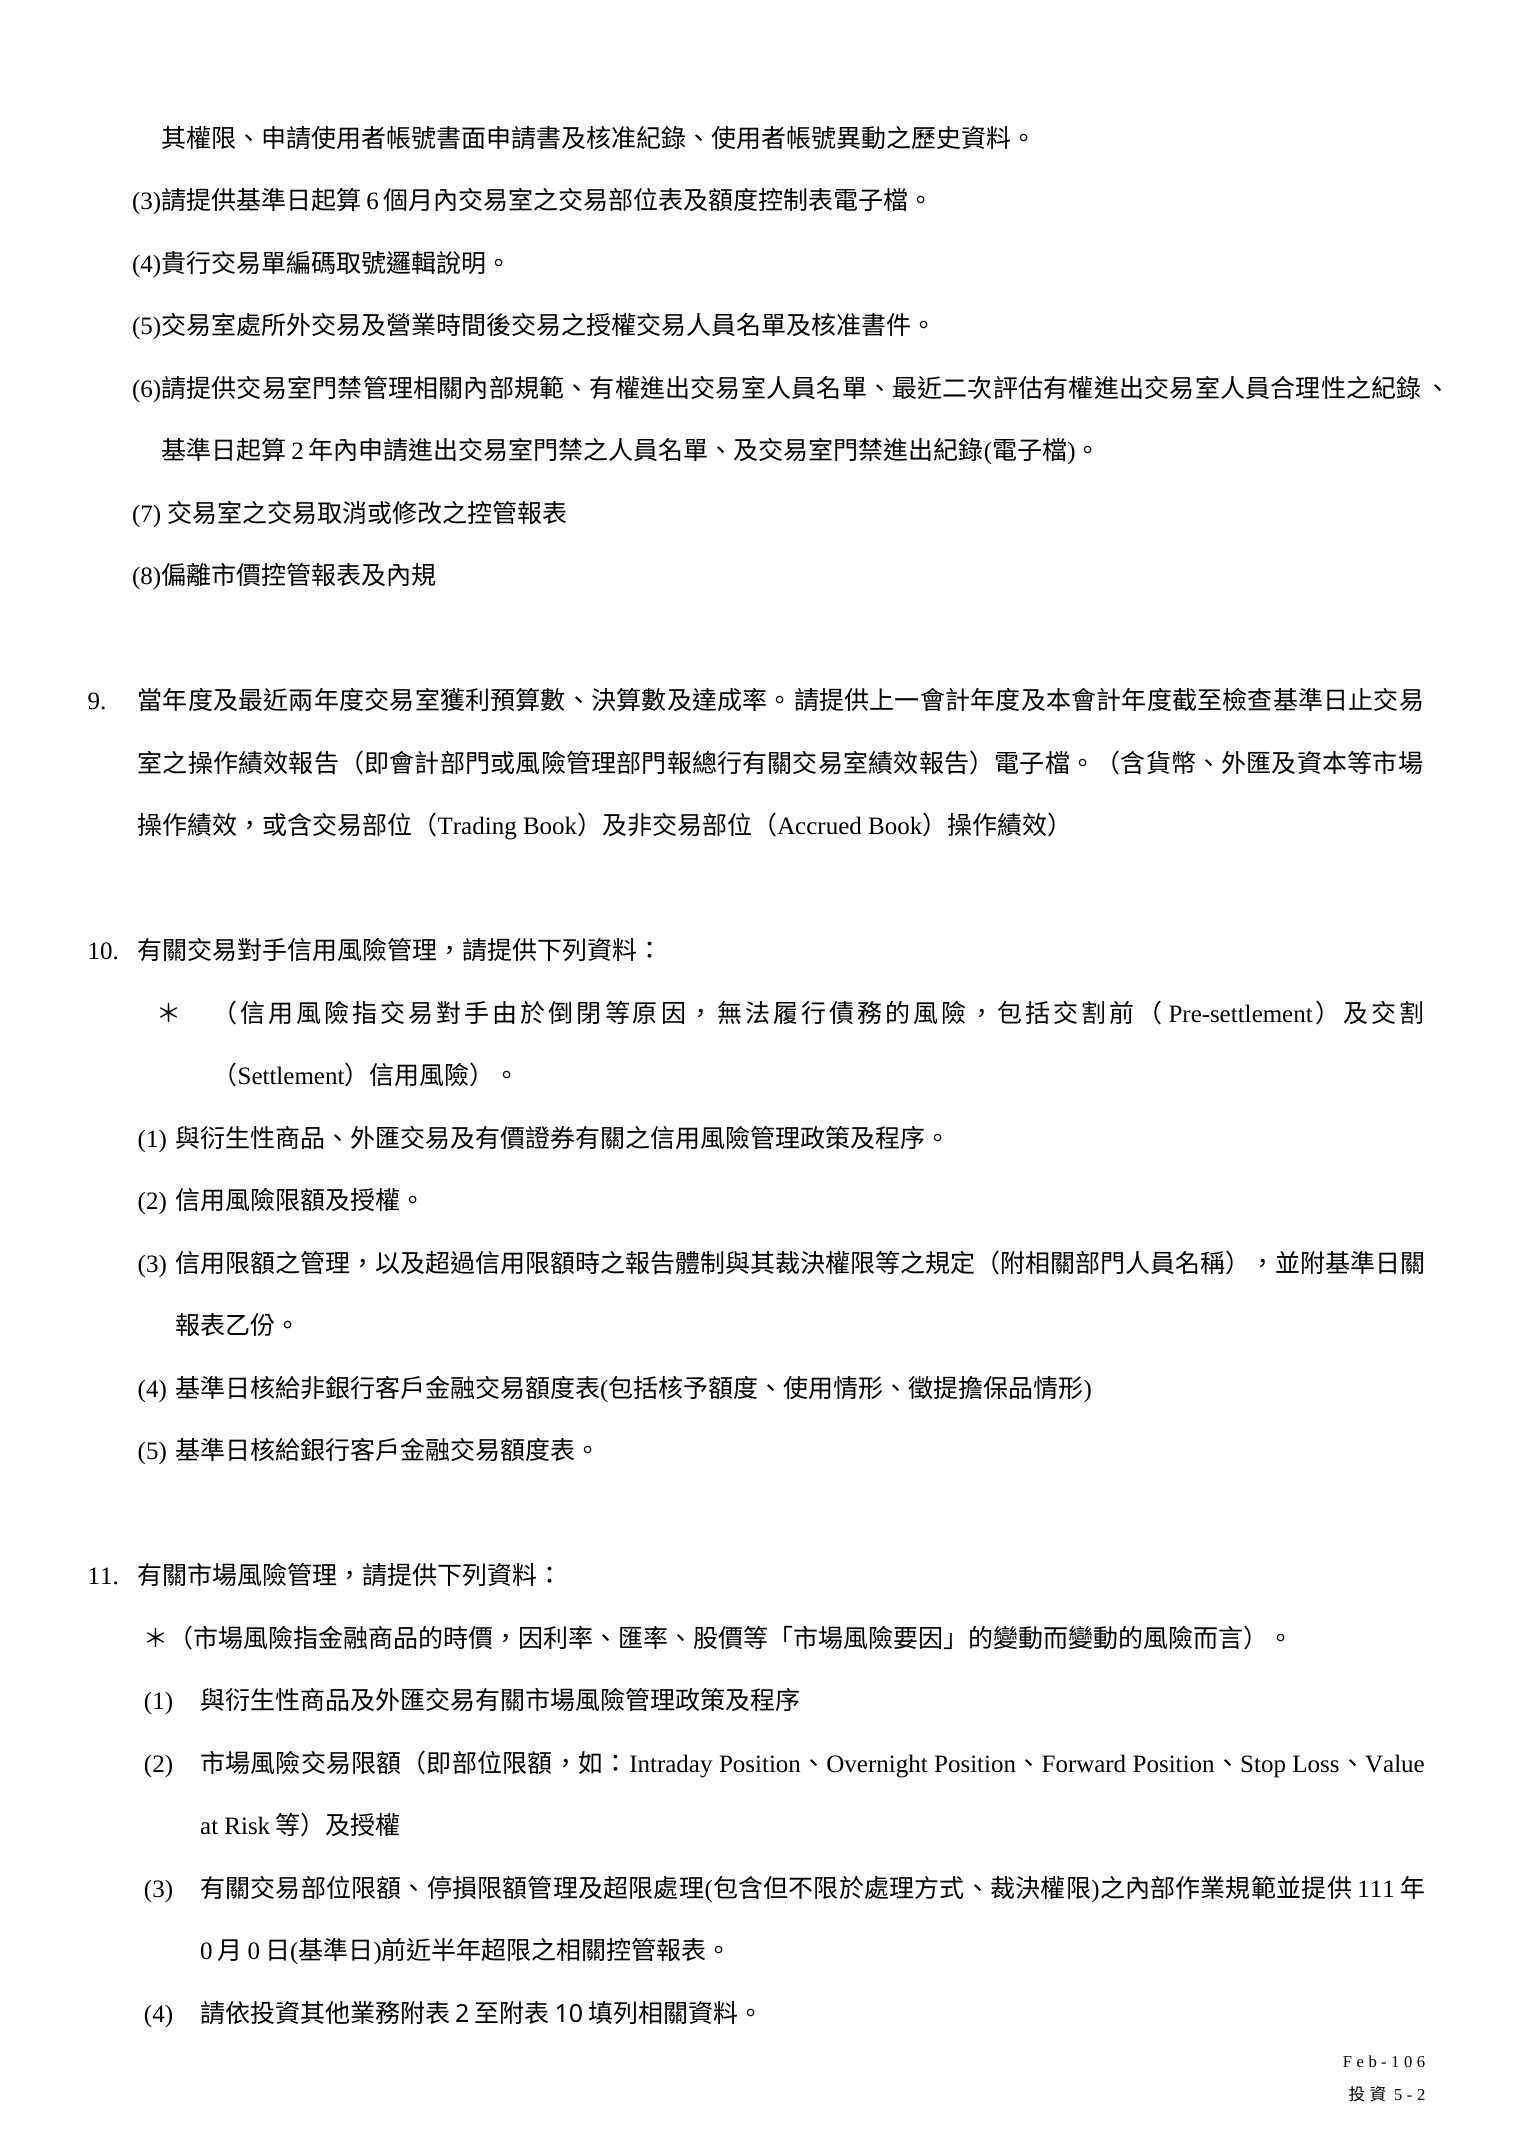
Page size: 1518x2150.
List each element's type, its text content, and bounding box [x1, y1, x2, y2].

text (4)貴行交易單編碼取號邏輯說明。 [132, 219, 1425, 282]
text (6)請提供交易室門禁管理相關內部規範、有權進出交易室人員名單、最近二次評估有權進出交易室人員合理性之紀錄、基準日起算2年內申請進出交易室門禁之人員名單、及交易室門禁進出紀錄(電子檔)。 [132, 344, 1425, 469]
text 其權限、申請使用者帳號書面申請書及核准紀錄、使用者帳號異動之歷史資料。 [132, 94, 1425, 157]
list 有關市場風險管理，請提供下列資料： [87, 1532, 1425, 1594]
text (1) 與衍生性商品及外匯交易有關市場風險管理政策及程序 [144, 1657, 1425, 1719]
text (4) 請依投資其他業務附表2至附表10填列相關資料。 [144, 1969, 1425, 2032]
list 基準日核給銀行客戶金融交易額度表。 [137, 1407, 1425, 1469]
text (2) 市場風險交易限額（即部位限額，如：Intraday Position、Overnight Position、Forward Position、Stop Loss、Value at Risk等）及授權 [144, 1719, 1425, 1844]
text (3) 有關交易部位限額、停損限額管理及超限處理(包含但不限於處理方式、裁決權限)之內部作業規範並提供111年0月0日(基準日)前近半年超限之相關控管報表。 [144, 1844, 1425, 1969]
text (5)交易室處所外交易及營業時間後交易之授權交易人員名單及核准書件。 [132, 282, 1425, 344]
list 基準日核給非銀行客戶金融交易額度表(包括核予額度、使用情形、徵提擔保品情形) [137, 1344, 1425, 1407]
text (8)偏離市價控管報表及內規 [132, 532, 1425, 594]
list 信用風險限額及授權。 [137, 1157, 1425, 1219]
list 信用限額之管理，以及超過信用限額時之報告體制與其裁決權限等之規定（附相關部門人員名稱），並附基準日關報表乙份。 [137, 1219, 1425, 1344]
list 有關交易對手信用風險管理，請提供下列資料： [87, 907, 1425, 969]
text (3)請提供基準日起算6個月內交易室之交易部位表及額度控制表電子檔。 [132, 157, 1425, 219]
list （信用風險指交易對手由於倒閉等原因，無法履行債務的風險，包括交割前（Pre-settlement）及交割（Settlement）信用風險）。 [156, 969, 1425, 1094]
list 當年度及最近兩年度交易室獲利預算數、決算數及達成率。請提供上一會計年度及本會計年度截至檢查基準日止交易室之操作績效報告（即會計部門或風險管理部門報總行有關交易室績效報告）電子檔。（含貨幣、外匯及資本等市場操作績效，或含交易部位（Trading Book）及非交易部位（Accrued Book）操作績效） [87, 657, 1425, 844]
text (7) 交易室之交易取消或修改之控管報表 [132, 469, 1425, 532]
text ＊（市場風險指金融商品的時價，因利率、匯率、股價等「市場風險要因」的變動而變動的風險而言）。 [144, 1594, 1425, 1657]
list 與衍生性商品、外匯交易及有價證券有關之信用風險管理政策及程序。 [137, 1094, 1425, 1157]
